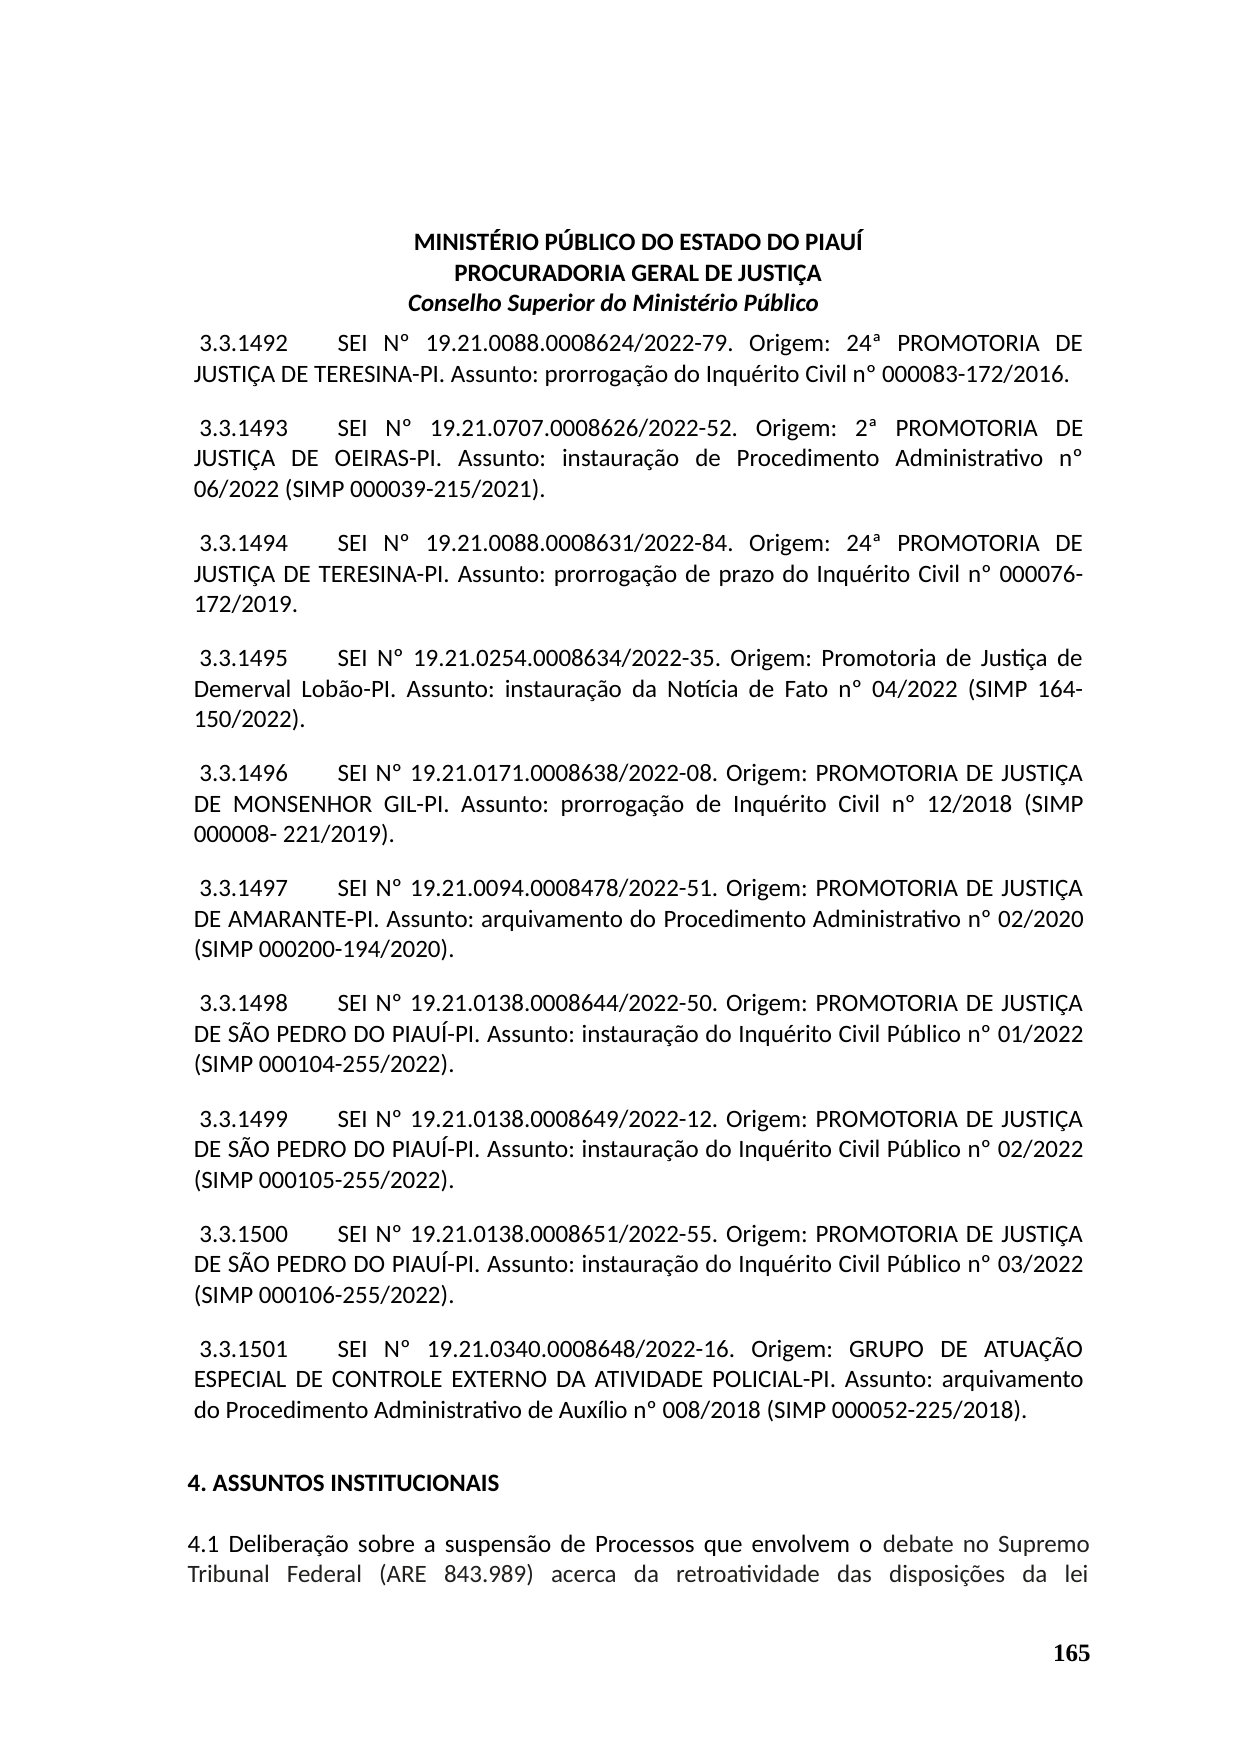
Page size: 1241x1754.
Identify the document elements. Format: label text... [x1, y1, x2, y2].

list SEI Nº 19.21.0171.0008638/2022-08. Origem: PROMOTORIA DE JUSTIÇA DE MONSENHOR GIL-PI. Assunto: prorrogação de Inquérito Civil nº 12/2018 (SIMP 000008- 221/2019). [193, 757, 1084, 849]
text 4. ASSUNTOS INSTITUCIONAIS [187, 1467, 1090, 1497]
list SEI Nº 19.21.0340.0008648/2022-16. Origem: GRUPO DE ATUAÇÃO ESPECIAL DE CONTROLE EXTERNO DA ATIVIDADE POLICIAL-PI. Assunto: arquivamento do Procedimento Administrativo de Auxílio nº 008/2018 (SIMP 000052-225/2018). [193, 1333, 1084, 1424]
list SEI Nº 19.21.0138.0008644/2022-50. Origem: PROMOTORIA DE JUSTIÇA DE SÃO PEDRO DO PIAUÍ-PI. Assunto: instauração do Inquérito Civil Público nº 01/2022 (SIMP 000104-255/2022). [193, 988, 1084, 1079]
list SEI Nº 19.21.0138.0008651/2022-55. Origem: PROMOTORIA DE JUSTIÇA DE SÃO PEDRO DO PIAUÍ-PI. Assunto: instauração do Inquérito Civil Público nº 03/2022 (SIMP 000106-255/2022). [193, 1218, 1084, 1309]
text 4.1 Deliberação sobre a suspensão de Processos que envolvem o debate no Supremo Tribunal Federal (ARE 843.989) acerca da retroatividade das disposições da lei [187, 1528, 1090, 1589]
list SEI Nº 19.21.0088.0008624/2022-79. Origem: 24ª PROMOTORIA DE JUSTIÇA DE TERESINA-PI. Assunto: prorrogação do Inquérito Civil nº 000083-172/2016. [193, 327, 1084, 388]
list SEI Nº 19.21.0707.0008626/2022-52. Origem: 2ª PROMOTORIA DE JUSTIÇA DE OEIRAS-PI. Assunto: instauração de Procedimento Administrativo nº 06/2022 (SIMP 000039-215/2021). [193, 412, 1084, 504]
list SEI Nº 19.21.0254.0008634/2022-35. Origem: Promotoria de Justiça de Demerval Lobão-PI. Assunto: instauração da Notícia de Fato nº 04/2022 (SIMP 164-150/2022). [193, 642, 1084, 734]
list SEI Nº 19.21.0088.0008631/2022-84. Origem: 24ª PROMOTORIA DE JUSTIÇA DE TERESINA-PI. Assunto: prorrogação de prazo do Inquérito Civil nº 000076-172/2019. [193, 527, 1084, 619]
list SEI Nº 19.21.0094.0008478/2022-51. Origem: PROMOTORIA DE JUSTIÇA DE AMARANTE-PI. Assunto: arquivamento do Procedimento Administrativo nº 02/2020 (SIMP 000200-194/2020). [193, 872, 1084, 964]
list SEI Nº 19.21.0138.0008649/2022-12. Origem: PROMOTORIA DE JUSTIÇA DE SÃO PEDRO DO PIAUÍ-PI. Assunto: instauração do Inquérito Civil Público nº 02/2022 (SIMP 000105-255/2022). [193, 1103, 1084, 1194]
